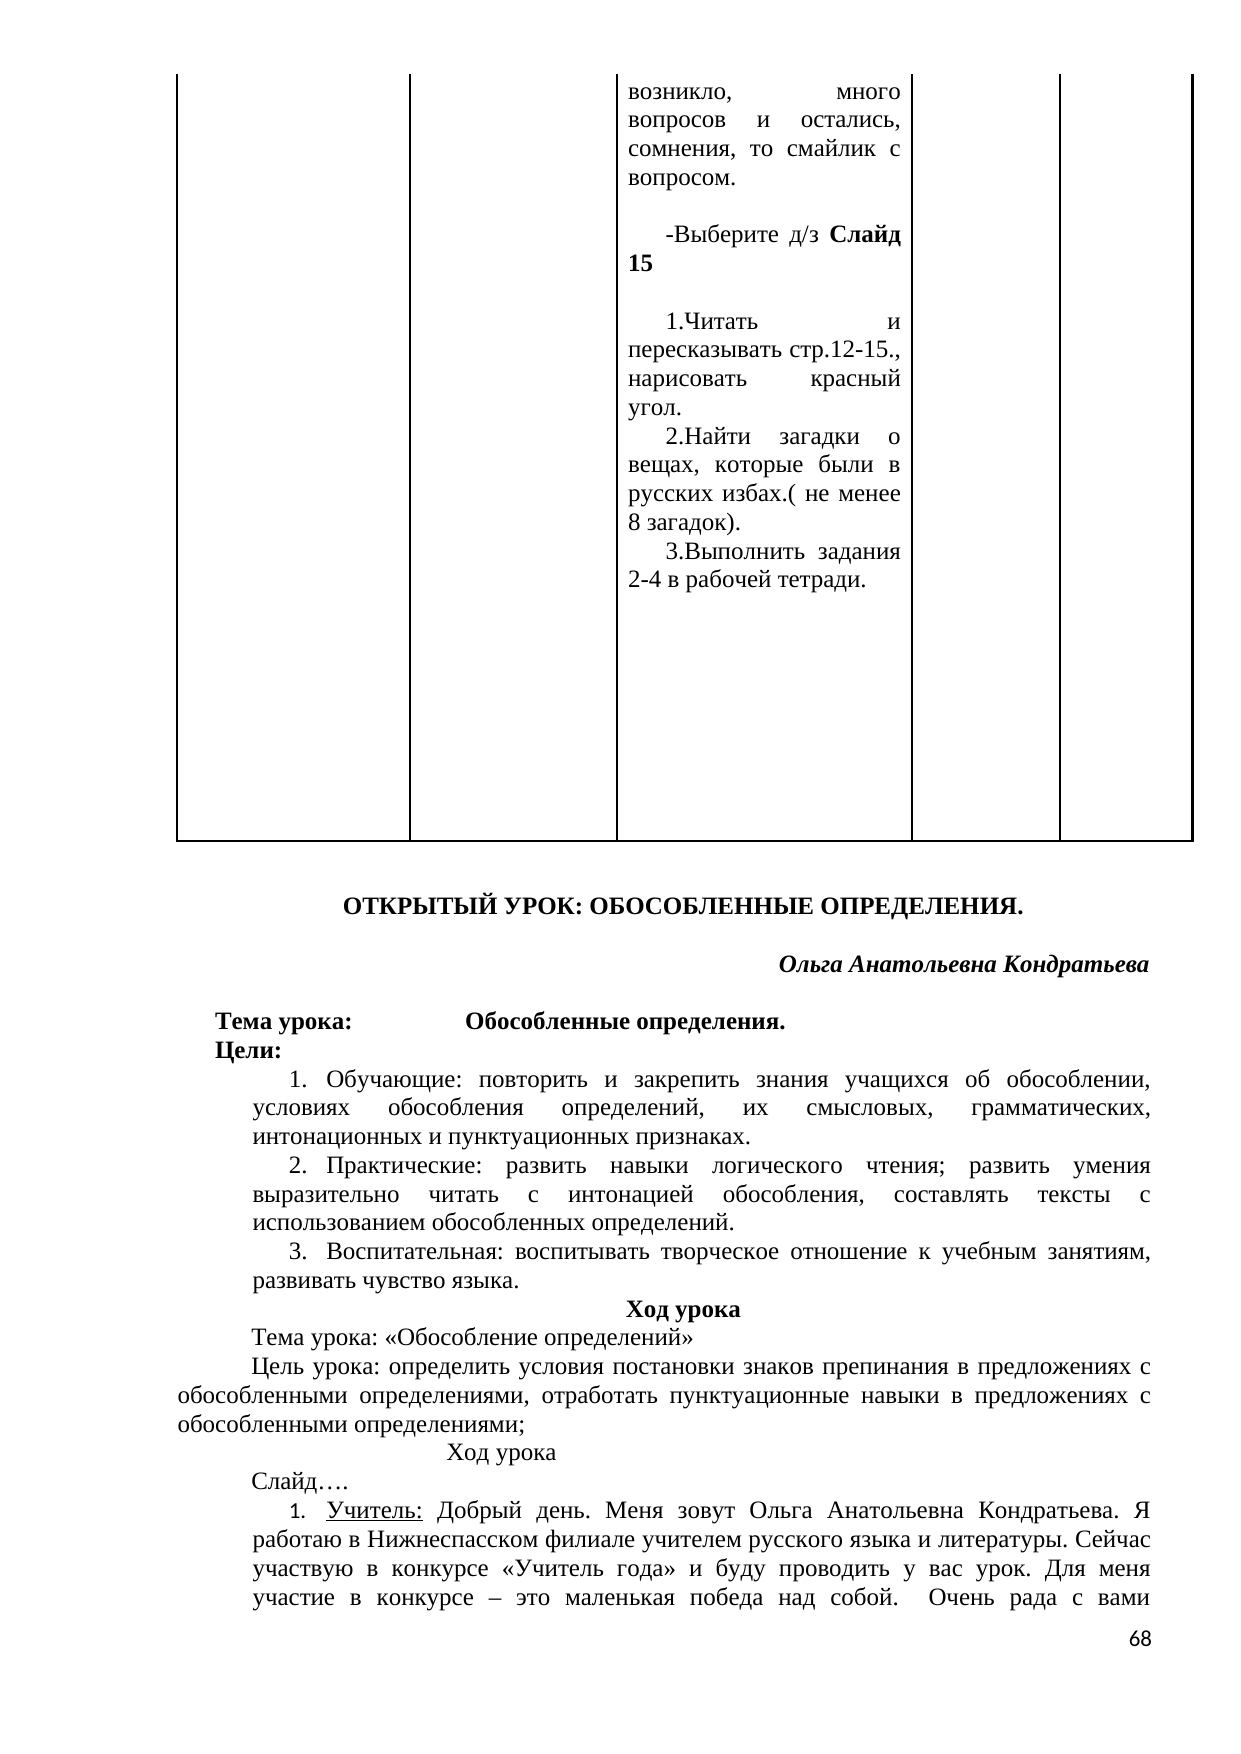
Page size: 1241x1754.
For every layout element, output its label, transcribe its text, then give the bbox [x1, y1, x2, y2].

text ОТКРЫТЫЙ УРОК: ОБОСОБЛЕННЫЕ ОПРЕДЕЛЕНИЯ. [177, 891, 1152, 920]
text Тема урока: Обособленные определения. [177, 1006, 1152, 1035]
text Ход урока [177, 1437, 1152, 1466]
table_cell [411, 731, 616, 785]
table_cell [1061, 676, 1191, 731]
table_cell [913, 676, 1059, 731]
table_cell [1061, 74, 1191, 622]
text Цели: [177, 1035, 1152, 1064]
list Учитель: Добрый день. Меня зовут Ольга Анатольевна Кондратьева. Я работаю в Нижнеспасском филиале учителем русского языка и литературы. Сейчас участвую в конкурсе «Учитель года» и буду проводить у вас урок. Для меня участие в конкурсе – это маленькая победа над собой. Очень рада с вами [215, 1495, 1152, 1610]
table_cell [1061, 622, 1191, 676]
list Воспитательная: воспитывать творческое отношение к учебным занятиям, развивать чувство языка. [215, 1236, 1152, 1294]
table_cell [913, 731, 1059, 785]
table_cell [411, 74, 616, 622]
table_cell [913, 785, 1059, 839]
text Слайд…. [177, 1466, 1152, 1495]
table_cell [178, 622, 409, 676]
table_cell [411, 622, 616, 676]
table_cell [618, 785, 911, 839]
table_cell [411, 785, 616, 839]
table_cell [178, 731, 409, 785]
text Тема урока: «Обособление определений» [177, 1322, 1152, 1351]
text Ход урока [177, 1294, 1152, 1322]
table_cell [178, 74, 409, 622]
table_cell [1061, 731, 1191, 785]
table_cell [178, 676, 409, 731]
table_cell [913, 74, 1059, 622]
table_cell [913, 622, 1059, 676]
table_cell [618, 731, 911, 785]
list Практические: развить навыки логического чтения; развить умения выразительно читать с интонацией обособления, составлять тексты с использованием обособленных определений. [215, 1150, 1152, 1236]
text Цель урока: определить условия постановки знаков препинания в предложениях с обособленными определениями, отработать пунктуационные навыки в предложениях с обособленными определениями; [177, 1351, 1152, 1437]
table_cell возникло, много вопросов и остались, сомнения, то смайлик с вопросом. -Выберите д/з Слайд 15 1.Читать и пересказывать стр.12-15., нарисовать красный угол. 2.Найти загадки о вещах, которые были в русских избах.( не менее 8 загадок). 3.Выполнить задания 2-4 в рабочей тетради. [618, 74, 911, 622]
text Ольга Анатольевна Кондратьева [177, 949, 1152, 977]
table_cell [1061, 785, 1191, 839]
table_cell [618, 622, 911, 676]
list Обучающие: повторить и закрепить знания учащихся об обособлении, условиях обособления определений, их смысловых, грамматических, интонационных и пунктуационных признаках. [215, 1064, 1152, 1150]
table_cell [411, 676, 616, 731]
table_cell [178, 785, 409, 839]
table_cell [618, 676, 911, 731]
